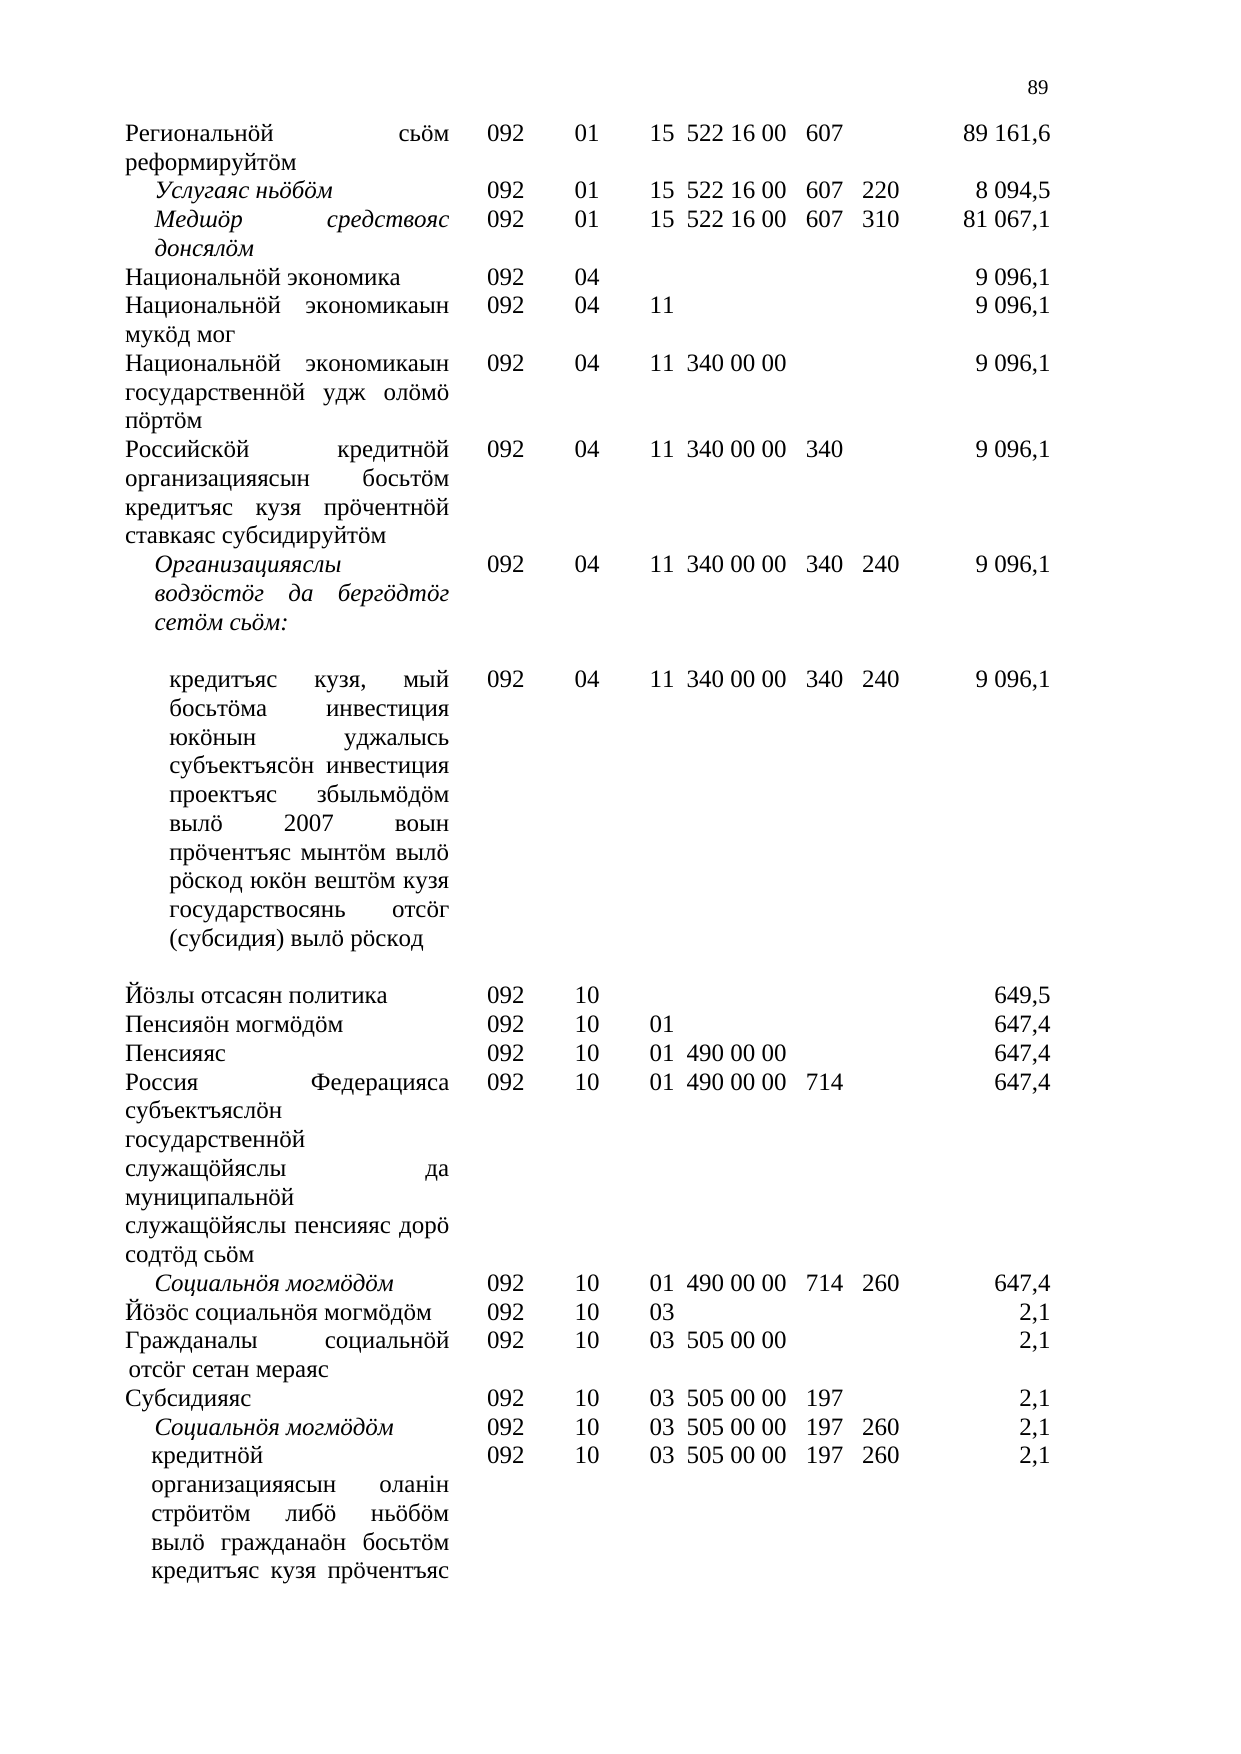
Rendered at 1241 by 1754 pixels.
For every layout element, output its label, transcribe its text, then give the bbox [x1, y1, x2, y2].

table_cell 9 096,1 [905, 549, 1056, 664]
table_cell 092 [455, 664, 530, 981]
table_cell 10 [530, 981, 605, 1009]
table_cell 2,1 [905, 1441, 1056, 1584]
table_cell 505 00 00 [680, 1326, 793, 1383]
table_cell 11 [605, 549, 680, 664]
table_cell 220 [849, 176, 905, 204]
table_cell 505 00 00 [680, 1383, 793, 1412]
table_cell 340 00 00 [680, 549, 793, 664]
table_cell [849, 1009, 905, 1038]
table_cell 04 [530, 664, 605, 981]
table_cell 340 [793, 549, 849, 664]
table_cell Россия Федерацияса субъектъяслöн государственнöй служащöйяслы да муниципальнöй служащöйяслы пенсияяс дорö содтöд сьöм [119, 1067, 455, 1268]
table_cell 092 [455, 1326, 530, 1383]
table_cell [849, 434, 905, 549]
table_cell 647,4 [905, 1038, 1056, 1067]
table_cell [849, 291, 905, 348]
table_cell 340 [793, 664, 849, 981]
table_cell 10 [530, 1268, 605, 1297]
table_cell 2,1 [905, 1383, 1056, 1412]
table_cell 04 [530, 434, 605, 549]
table_cell 607 [793, 204, 849, 262]
table_cell 490 00 00 [680, 1038, 793, 1067]
table_cell Медшöр средствояс донсялöм [119, 204, 455, 262]
table_cell 340 [793, 434, 849, 549]
table_cell кредитъяс кузя, мый босьтöма инвестиция юкöнын уджалысь субъектъясöн инвестиция проектъяс збыльмöдöм вылö 2007 воын прöчентъяс мынтöм вылö рöскод юкöн вештöм кузя государствосянь отсöг (субсидия) вылö рöскод [119, 664, 455, 981]
table_cell 092 [455, 291, 530, 348]
table_cell [793, 262, 849, 291]
table_cell [849, 1297, 905, 1326]
table_cell 03 [605, 1297, 680, 1326]
table_cell [680, 1297, 793, 1326]
table_cell 714 [793, 1067, 849, 1268]
table_cell 11 [605, 291, 680, 348]
table_cell 01 [530, 118, 605, 176]
table_cell 03 [605, 1383, 680, 1412]
table_cell 10 [530, 1326, 605, 1383]
table_cell 01 [530, 176, 605, 204]
table_cell 522 16 00 [680, 118, 793, 176]
table_cell 9 096,1 [905, 262, 1056, 291]
table_cell [793, 1009, 849, 1038]
table_cell Региональнöй сьöм реформируйтöм [119, 118, 455, 176]
table_cell 04 [530, 348, 605, 434]
table_cell 092 [455, 1268, 530, 1297]
table_cell 10 [530, 1412, 605, 1441]
table_cell Услугаяс ньöбöм [119, 176, 455, 204]
table_cell [680, 291, 793, 348]
table_cell 9 096,1 [905, 434, 1056, 549]
table_cell 197 [793, 1441, 849, 1584]
table_cell 10 [530, 1009, 605, 1038]
table_cell [605, 262, 680, 291]
table_cell 340 00 00 [680, 348, 793, 434]
table_cell 15 [605, 204, 680, 262]
table_cell 092 [455, 1441, 530, 1584]
table_cell 9 096,1 [905, 348, 1056, 434]
table_cell 647,4 [905, 1067, 1056, 1268]
table_cell 092 [455, 262, 530, 291]
table_cell 260 [849, 1412, 905, 1441]
table_cell 092 [455, 348, 530, 434]
table_cell [849, 262, 905, 291]
table_cell Йöзлы отсасян политика [119, 981, 455, 1009]
table_cell 505 00 00 [680, 1412, 793, 1441]
table_cell 240 [849, 664, 905, 981]
table_cell Социальнöя могмöдöм [119, 1268, 455, 1297]
table_cell 9 096,1 [905, 664, 1056, 981]
table_cell 2,1 [905, 1412, 1056, 1441]
table_cell 10 [530, 1038, 605, 1067]
table_cell 490 00 00 [680, 1067, 793, 1268]
table_cell 647,4 [905, 1268, 1056, 1297]
table_cell 2,1 [905, 1326, 1056, 1383]
table_cell 092 [455, 434, 530, 549]
table_cell 15 [605, 118, 680, 176]
table_cell [605, 981, 680, 1009]
table_cell 310 [849, 204, 905, 262]
table_cell 15 [605, 176, 680, 204]
table_cell [680, 262, 793, 291]
table_cell Пенсияяс [119, 1038, 455, 1067]
table_cell 81 067,1 [905, 204, 1056, 262]
table_cell 11 [605, 664, 680, 981]
table_cell 10 [530, 1383, 605, 1412]
table_cell 505 00 00 [680, 1441, 793, 1584]
table_cell 490 00 00 [680, 1268, 793, 1297]
table_cell 092 [455, 118, 530, 176]
table_cell Национальнöй экономикаын мукöд мог [119, 291, 455, 348]
table_cell 522 16 00 [680, 176, 793, 204]
table_cell кредитнöй организацияясын оланiн стрöитöм либö ньöбöм вылö гражданаöн босьтöм кредитъяс кузя прöчентъяс [119, 1441, 455, 1584]
table_cell 607 [793, 176, 849, 204]
table_cell 714 [793, 1268, 849, 1297]
table_cell Российскöй кредитнöй организацияясын босьтöм кредитъяс кузя прöчентнöй ставкаяс субсидируйтöм [119, 434, 455, 549]
table_cell [793, 1038, 849, 1067]
table_cell 607 [793, 118, 849, 176]
table_cell 092 [455, 1038, 530, 1067]
table_cell [849, 1038, 905, 1067]
table_cell 89 161,6 [905, 118, 1056, 176]
table_cell 01 [605, 1268, 680, 1297]
table_cell 092 [455, 981, 530, 1009]
table_cell [849, 118, 905, 176]
table_cell Организацияяслы водзöстöг да бергöдтöг сетöм сьöм: [119, 549, 455, 664]
table_cell 197 [793, 1412, 849, 1441]
table_cell 340 00 00 [680, 664, 793, 981]
table_cell 03 [605, 1441, 680, 1584]
table_cell Социальнöя могмöдöм [119, 1412, 455, 1441]
table_cell 092 [455, 1297, 530, 1326]
table_cell [793, 348, 849, 434]
table_cell 092 [455, 204, 530, 262]
table_cell 092 [455, 1383, 530, 1412]
table_cell [849, 1383, 905, 1412]
table_cell 647,4 [905, 1009, 1056, 1038]
table_cell 03 [605, 1412, 680, 1441]
table_cell 240 [849, 549, 905, 664]
table_cell 10 [530, 1441, 605, 1584]
table_cell 340 00 00 [680, 434, 793, 549]
table_cell [680, 981, 793, 1009]
table_cell 11 [605, 348, 680, 434]
table_cell 04 [530, 291, 605, 348]
table_cell [793, 1326, 849, 1383]
table_cell 10 [530, 1297, 605, 1326]
table_cell [793, 981, 849, 1009]
table_cell 260 [849, 1441, 905, 1584]
table_cell Субсидияяс [119, 1383, 455, 1412]
table_cell [680, 1009, 793, 1038]
table_cell 01 [605, 1009, 680, 1038]
table_cell [849, 348, 905, 434]
table_cell 10 [530, 1067, 605, 1268]
table_cell 522 16 00 [680, 204, 793, 262]
table_cell Национальнöй экономикаын государственнöй удж олöмö пöртöм [119, 348, 455, 434]
table_cell 9 096,1 [905, 291, 1056, 348]
table_cell 092 [455, 549, 530, 664]
table_cell [849, 1326, 905, 1383]
table_cell 092 [455, 1009, 530, 1038]
table_cell Пенсияöн могмöдöм [119, 1009, 455, 1038]
table_cell 8 094,5 [905, 176, 1056, 204]
table_cell 03 [605, 1326, 680, 1383]
table_cell Йöзöс социальнöя могмöдöм [119, 1297, 455, 1326]
table_cell 01 [530, 204, 605, 262]
table_cell 260 [849, 1268, 905, 1297]
table_cell Национальнöй экономика [119, 262, 455, 291]
table_cell [793, 291, 849, 348]
table_cell 01 [605, 1038, 680, 1067]
table_cell 197 [793, 1383, 849, 1412]
table_cell [849, 1067, 905, 1268]
table_cell 2,1 [905, 1297, 1056, 1326]
table_cell 649,5 [905, 981, 1056, 1009]
table_cell Гражданалы социальнöй отсöг сетан мераяс [119, 1326, 455, 1383]
table_cell 11 [605, 434, 680, 549]
table_cell 092 [455, 1067, 530, 1268]
table_cell 092 [455, 176, 530, 204]
table_cell 04 [530, 262, 605, 291]
table_cell 01 [605, 1067, 680, 1268]
table_cell [849, 981, 905, 1009]
table_cell 04 [530, 549, 605, 664]
table_cell [793, 1297, 849, 1326]
table_cell 092 [455, 1412, 530, 1441]
